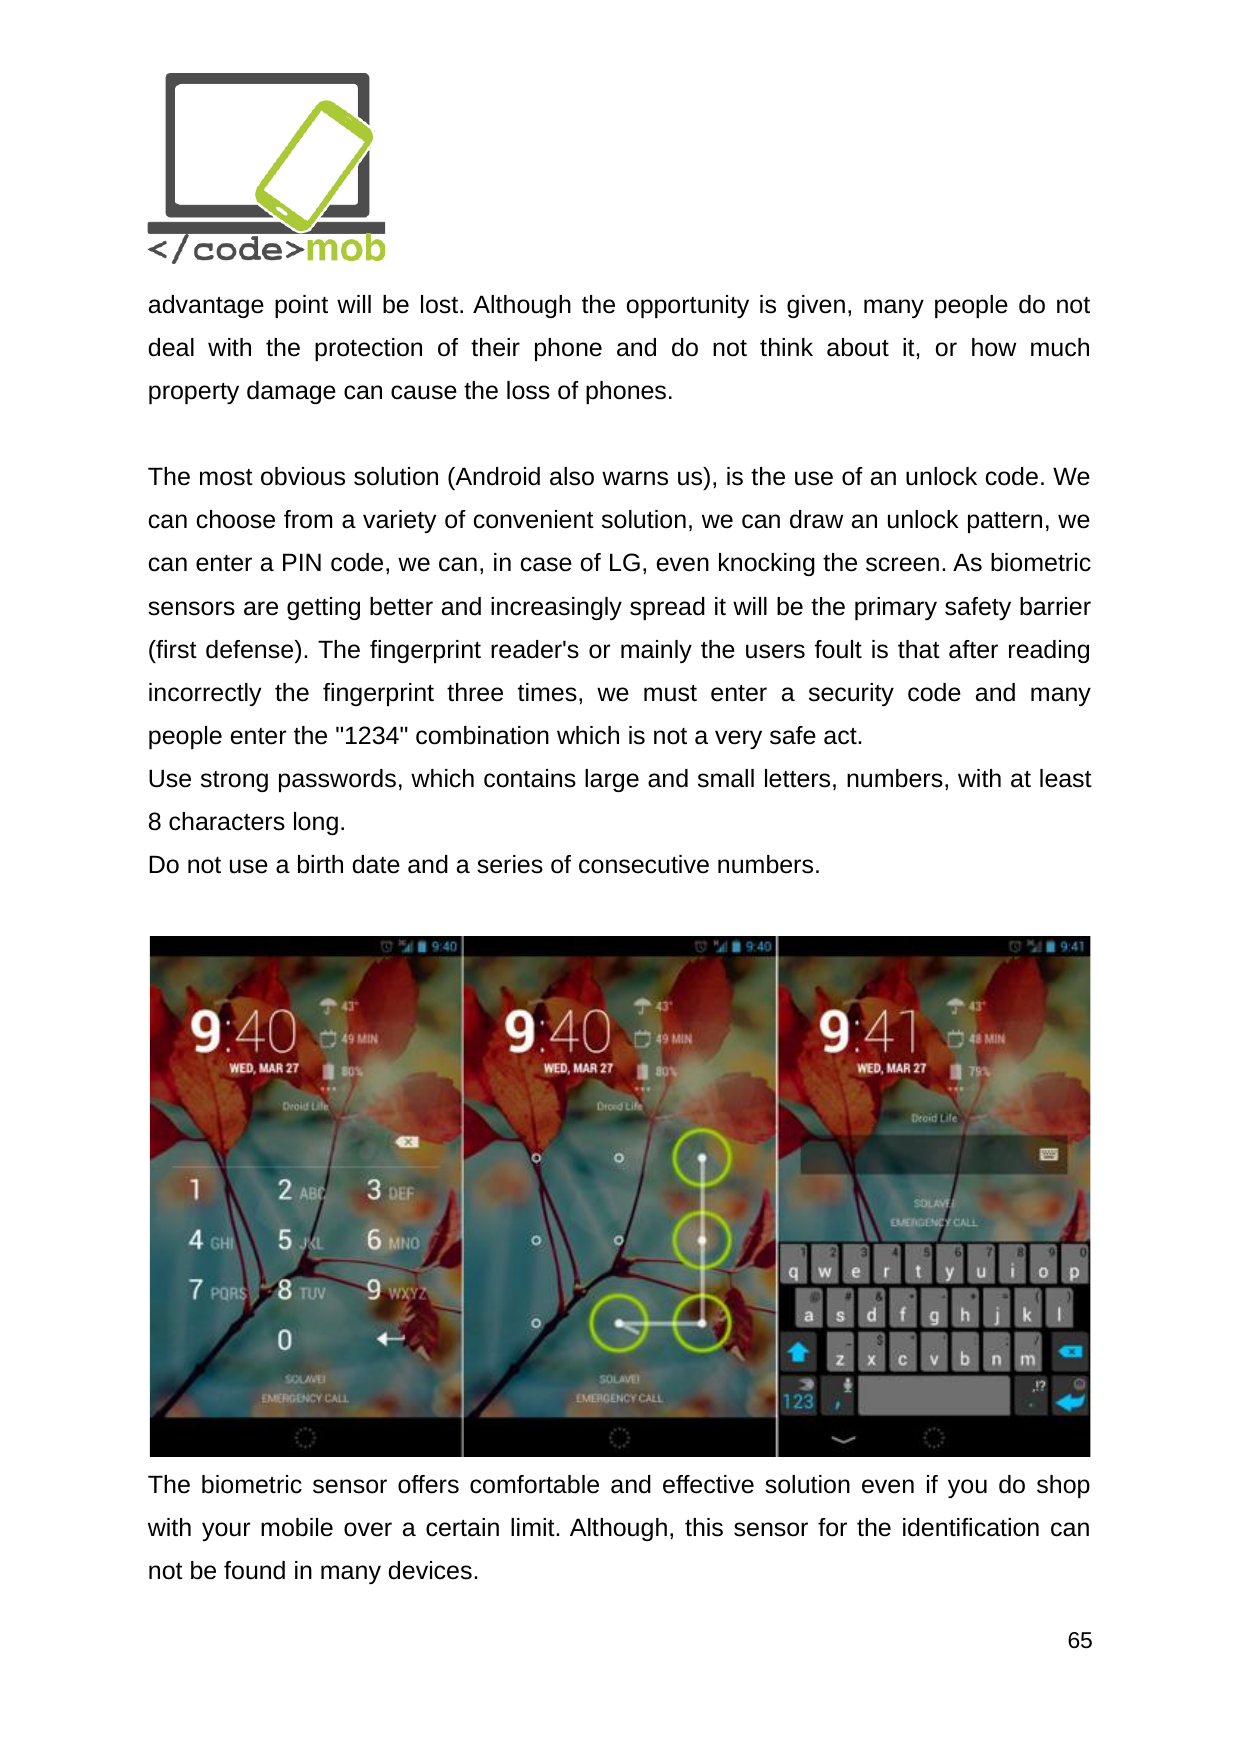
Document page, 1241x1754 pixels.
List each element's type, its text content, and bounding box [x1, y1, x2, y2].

text Do not use a birth date and a series of consecutive numbers. [148, 850, 1093, 879]
picture [147, 73, 386, 264]
text Use strong passwords, which contains large and small letters, numbers, with at least 8 characters long. [148, 764, 1093, 836]
text The most obvious solution (Android also warns us), is the use of an unlock code. We can choose from a variety of convenient solution, we can draw an unlock pattern, we can enter a PIN code, we can, in case of LG, even knocking the screen. As biometric sensors are getting better and increasingly spread it will be the primary safety barrier (first defense). The fingerprint reader's or mainly the users foult is that after reading incorrectly the fingerprint three times, we must enter a security code and many people enter the "1234" combination which is not a very safe act. [148, 462, 1093, 750]
picture [149, 936, 1091, 1457]
text advantage point will be lost. Although the opportunity is given, many people do not deal with the protection of their phone and do not think about it, or how much property damage can cause the loss of phones. [148, 290, 1093, 405]
text The biometric sensor offers comfortable and effective solution even if you do shop with your mobile over a certain limit. Although, this sensor for the identification can not be found in many devices. [148, 1470, 1093, 1585]
